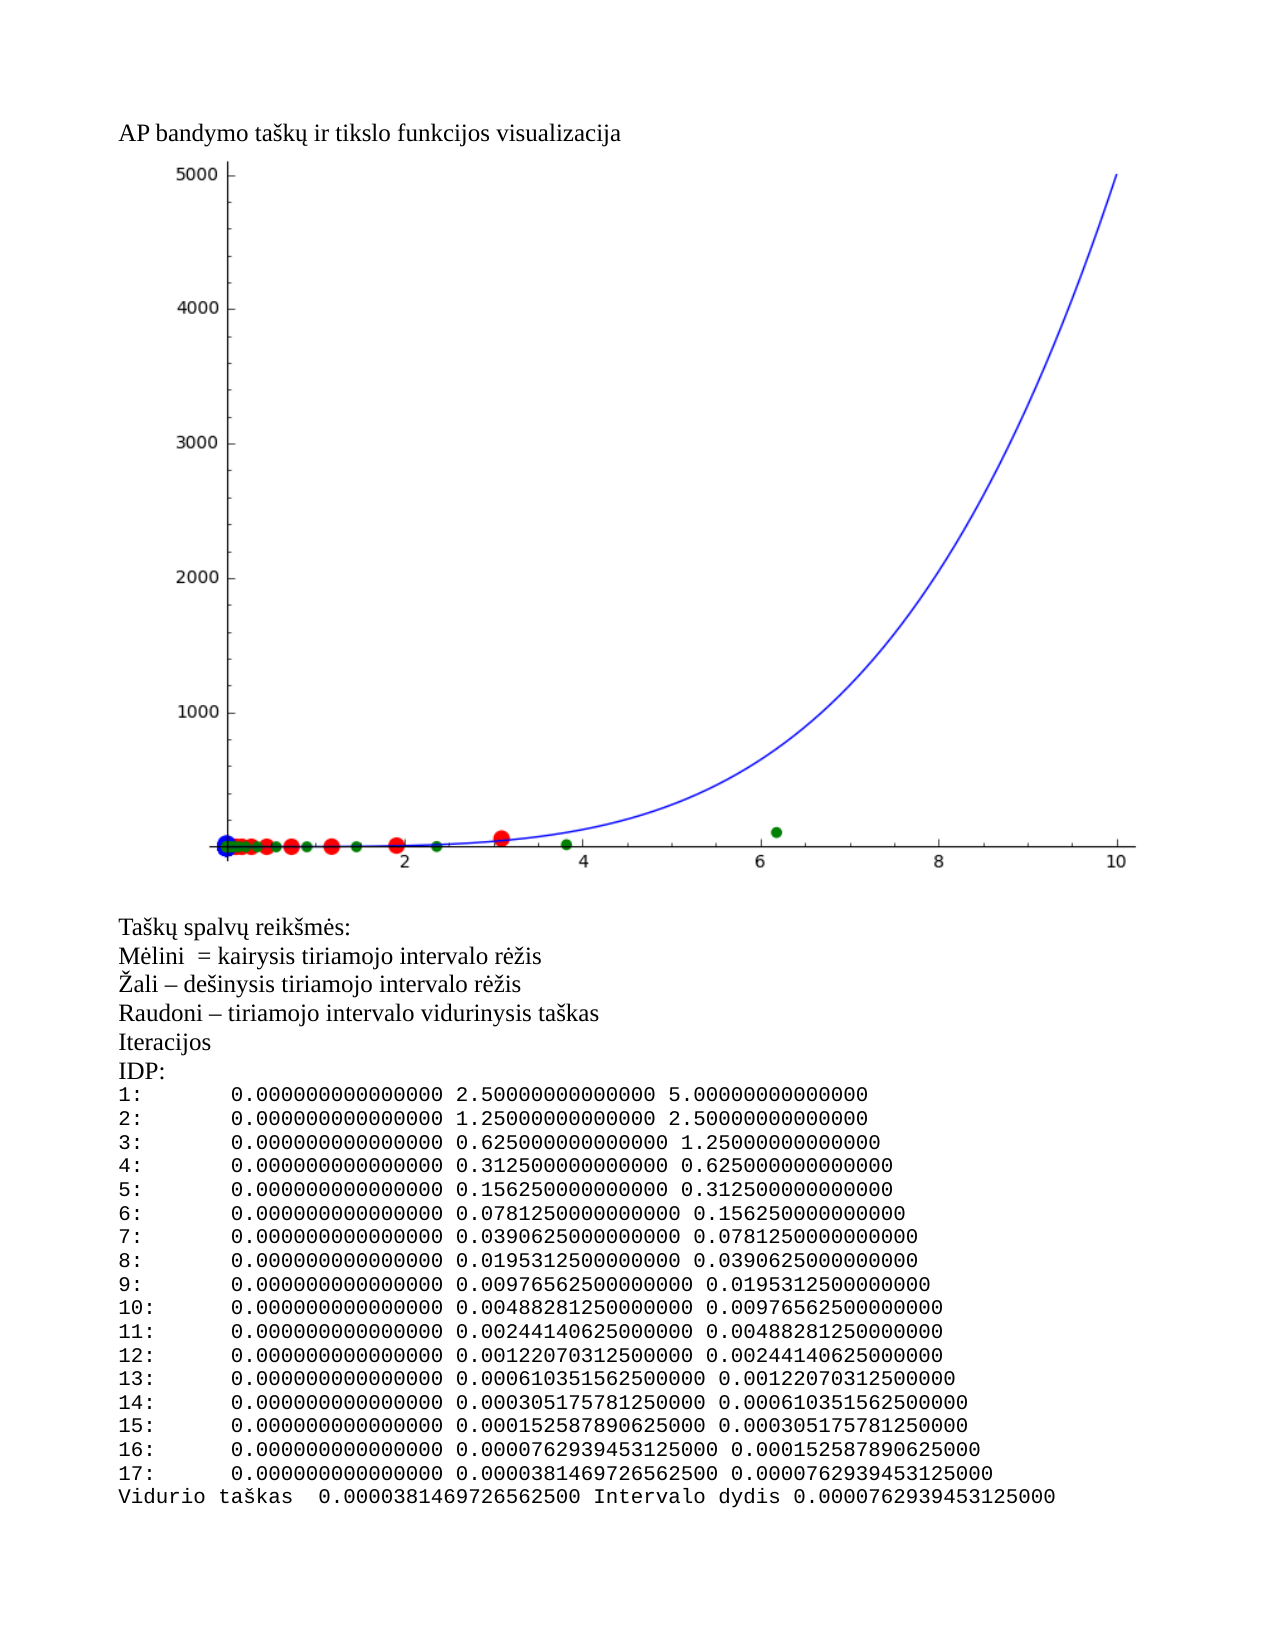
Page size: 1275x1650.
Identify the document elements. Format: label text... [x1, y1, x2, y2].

text 6: 0.000000000000000 0.0781250000000000 0.156250000000000 [118, 1203, 1157, 1226]
picture [163, 149, 1146, 884]
text 17: 0.000000000000000 0.0000381469726562500 0.0000762939453125000 [118, 1463, 1157, 1486]
text 14: 0.000000000000000 0.000305175781250000 0.000610351562500000 [118, 1392, 1157, 1416]
text IDP: [118, 1056, 1157, 1084]
text 3: 0.000000000000000 0.625000000000000 1.25000000000000 [118, 1132, 1157, 1155]
text 11: 0.000000000000000 0.00244140625000000 0.00488281250000000 [118, 1321, 1157, 1344]
text 9: 0.000000000000000 0.00976562500000000 0.0195312500000000 [118, 1274, 1157, 1297]
text Mėlini = kairysis tiriamojo intervalo rėžis [118, 941, 1157, 969]
text Žali – dešinysis tiriamojo intervalo rėžis [118, 969, 1157, 998]
text 16: 0.000000000000000 0.0000762939453125000 0.000152587890625000 [118, 1439, 1157, 1463]
text 13: 0.000000000000000 0.000610351562500000 0.00122070312500000 [118, 1368, 1157, 1392]
text 8: 0.000000000000000 0.0195312500000000 0.0390625000000000 [118, 1250, 1157, 1274]
text 2: 0.000000000000000 1.25000000000000 2.50000000000000 [118, 1108, 1157, 1132]
text 10: 0.000000000000000 0.00488281250000000 0.00976562500000000 [118, 1297, 1157, 1321]
text 1: 0.000000000000000 2.50000000000000 5.00000000000000 [118, 1084, 1157, 1108]
text Vidurio taškas 0.0000381469726562500 Intervalo dydis 0.0000762939453125000 [118, 1486, 1157, 1510]
text 12: 0.000000000000000 0.00122070312500000 0.00244140625000000 [118, 1344, 1157, 1368]
text Taškų spalvų reikšmės: [118, 912, 1157, 941]
text Raudoni – tiriamojo intervalo vidurinysis taškas [118, 998, 1157, 1027]
text 4: 0.000000000000000 0.312500000000000 0.625000000000000 [118, 1155, 1157, 1179]
text Iteracijos [118, 1027, 1157, 1056]
text 15: 0.000000000000000 0.000152587890625000 0.000305175781250000 [118, 1416, 1157, 1439]
text 7: 0.000000000000000 0.0390625000000000 0.0781250000000000 [118, 1226, 1157, 1250]
text 5: 0.000000000000000 0.156250000000000 0.312500000000000 [118, 1179, 1157, 1203]
text AP bandymo taškų ir tikslo funkcijos visualizacija [118, 118, 1157, 147]
